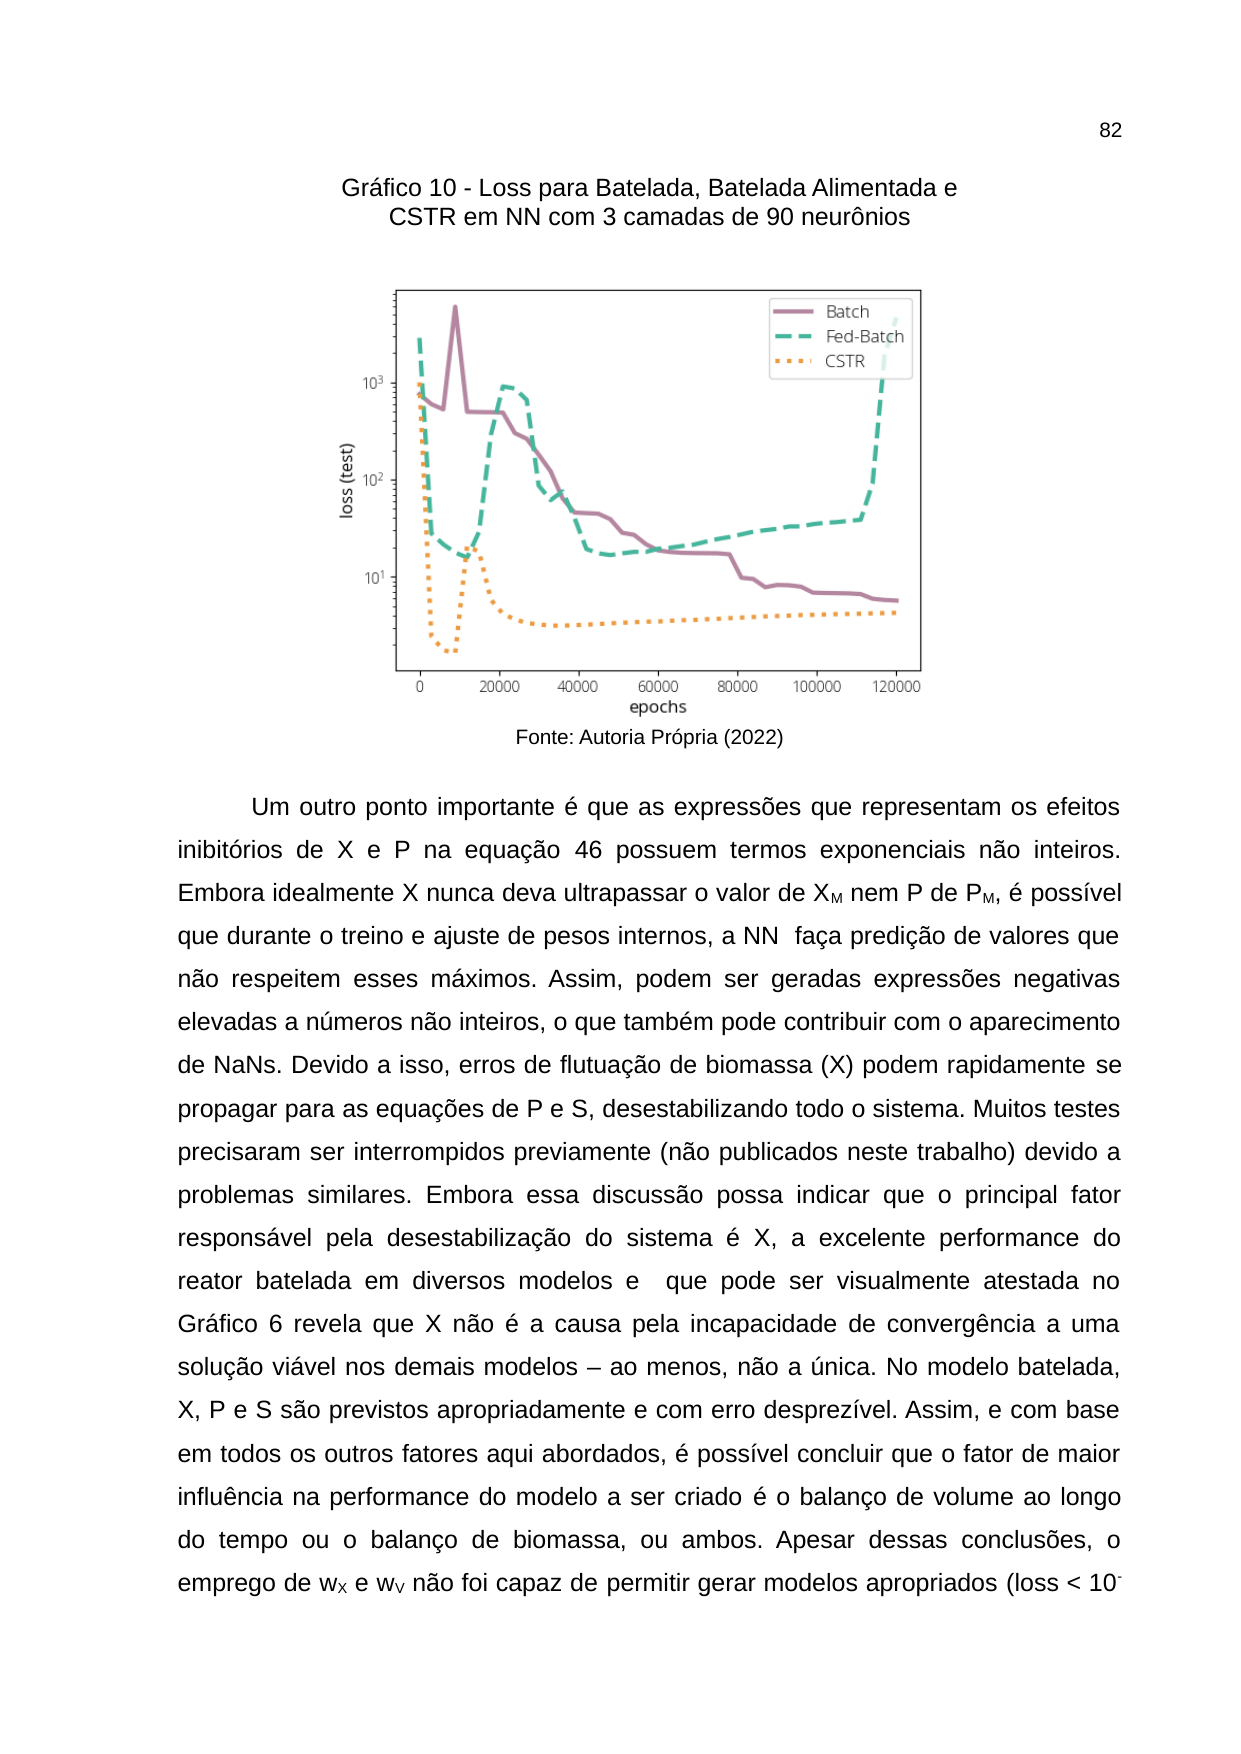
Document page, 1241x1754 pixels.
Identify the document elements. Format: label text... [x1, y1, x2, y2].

text Fonte: Autoria Própria (2022) [177, 725, 1122, 749]
text Gráfico 10 - Loss para Batelada, Batelada Alimentada e CSTR em NN com 3 camadas de 90 neurônios [312, 173, 987, 230]
picture [312, 230, 988, 725]
text Um outro ponto importante é que as expressões que representam os efeitos inibitórios de X e P na equação 46 possuem termos exponenciais não inteiros. Embora idealmente X nunca deva ultrapassar o valor de XM nem P de PM, é possível que durante o treino e ajuste de pesos internos, a NN faça predição de valores que não respeitem esses máximos. Assim, podem ser geradas expressões negativas elevadas a números não inteiros, o que também pode contribuir com o aparecimento de NaNs. Devido a isso, erros de flutuação de biomassa (X) podem rapidamente se propagar para as equações de P e S, desestabilizando todo o sistema. Muitos testes precisaram ser interrompidos previamente (não publicados neste trabalho) devido a problemas similares. Embora essa discussão possa indicar que o principal fator responsável pela desestabilização do sistema é X, a excelente performance do reator batelada em diversos modelos e que pode ser visualmente atestada no Gráfico 6 revela que X não é a causa pela incapacidade de convergência a uma solução viável nos demais modelos – ao menos, não a única. No modelo batelada, X, P e S são previstos apropriadamente e com erro desprezível. Assim, e com base em todos os outros fatores aqui abordados, é possível concluir que o fator de maior influência na performance do modelo a ser criado é o balanço de volume ao longo do tempo ou o balanço de biomassa, ou ambos. Apesar dessas conclusões, o emprego de wX e wV não foi capaz de permitir gerar modelos apropriados (loss < 10- [177, 792, 1122, 1597]
